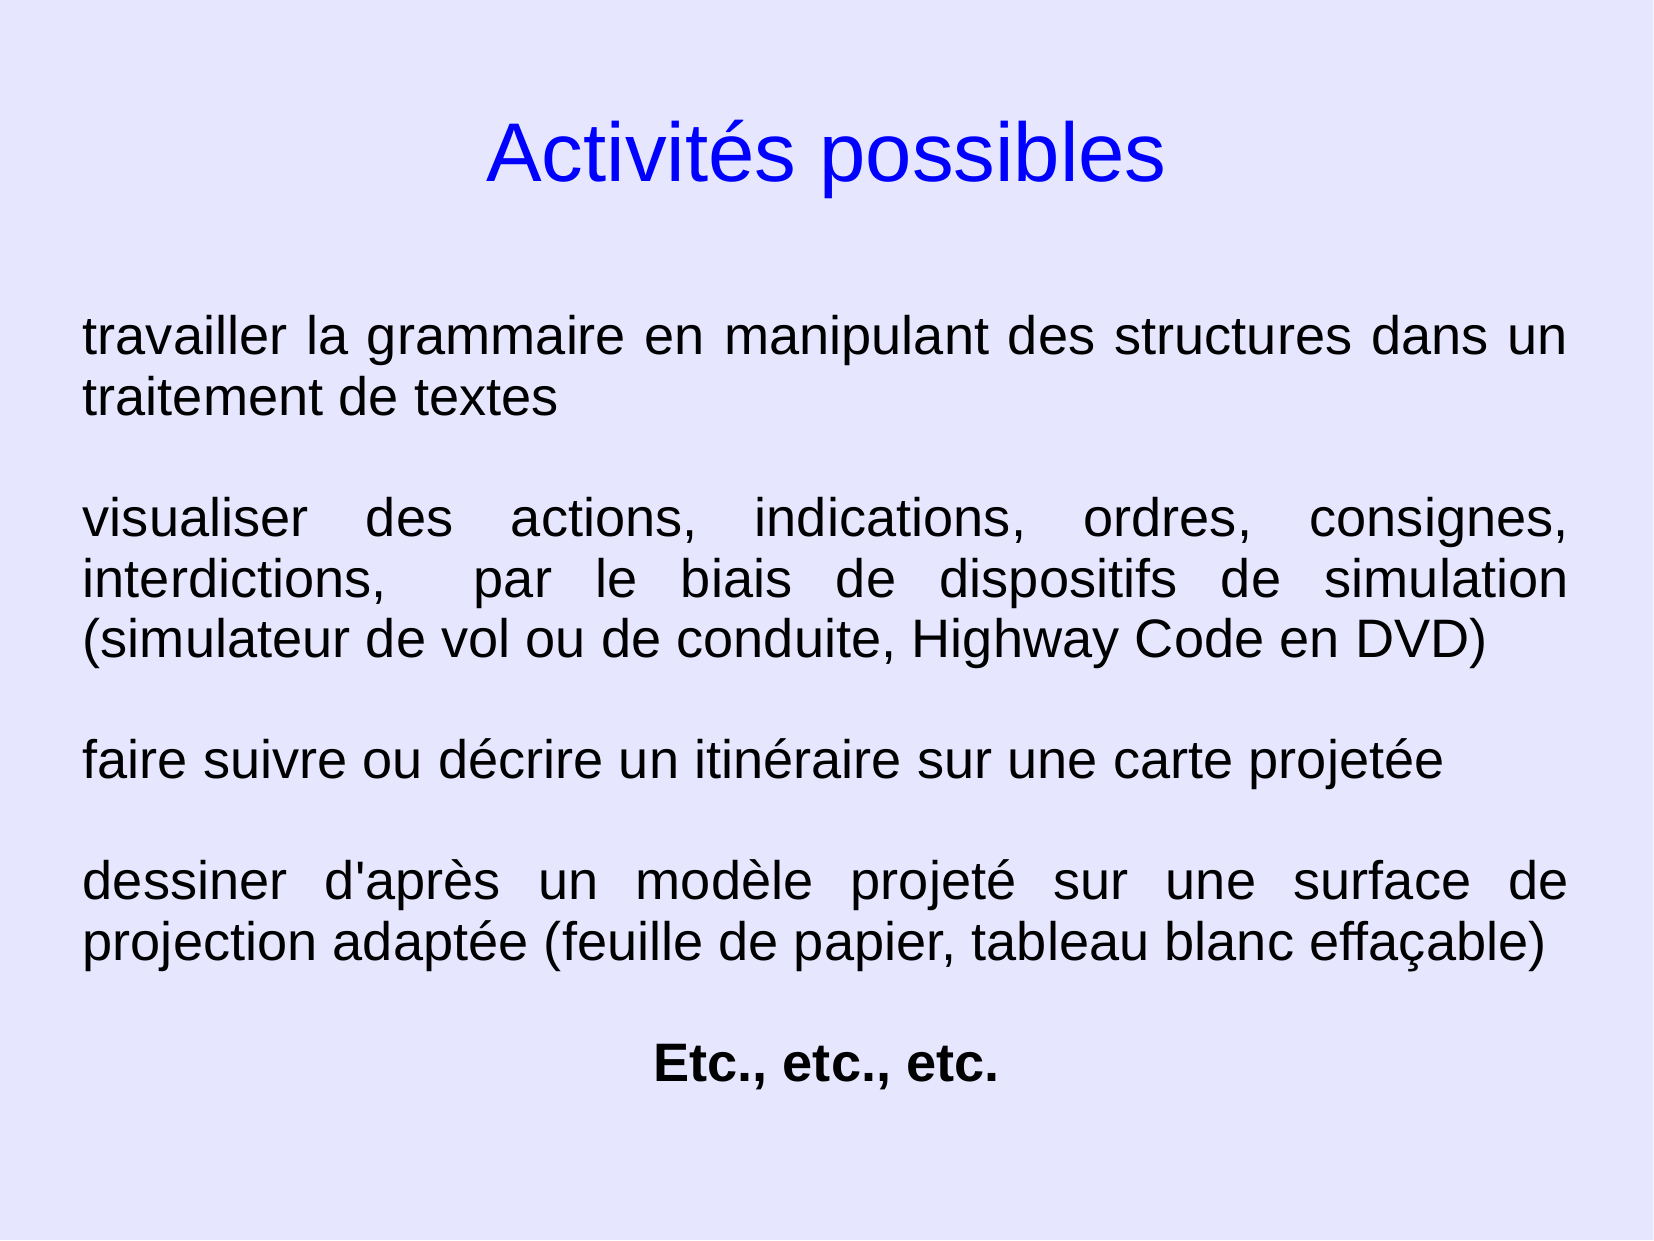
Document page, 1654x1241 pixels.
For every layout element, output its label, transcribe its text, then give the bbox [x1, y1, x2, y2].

title Activités possibles [82, 56, 1571, 250]
subtitle travailler la grammaire en manipulant des structures dans un traitement de textes visualiser des actions, indications, ordres, consignes, interdictions, par le biais de dispositifs de simulation (simulateur de vol ou de conduite, Highway Code en DVD) faire suivre ou décrire un itinéraire sur une carte projetée dessiner d'après un modèle projeté sur une surface de projection adaptée (feuille de papier, tableau blanc effaçable) Etc., etc., etc. [82, 297, 1571, 1102]
